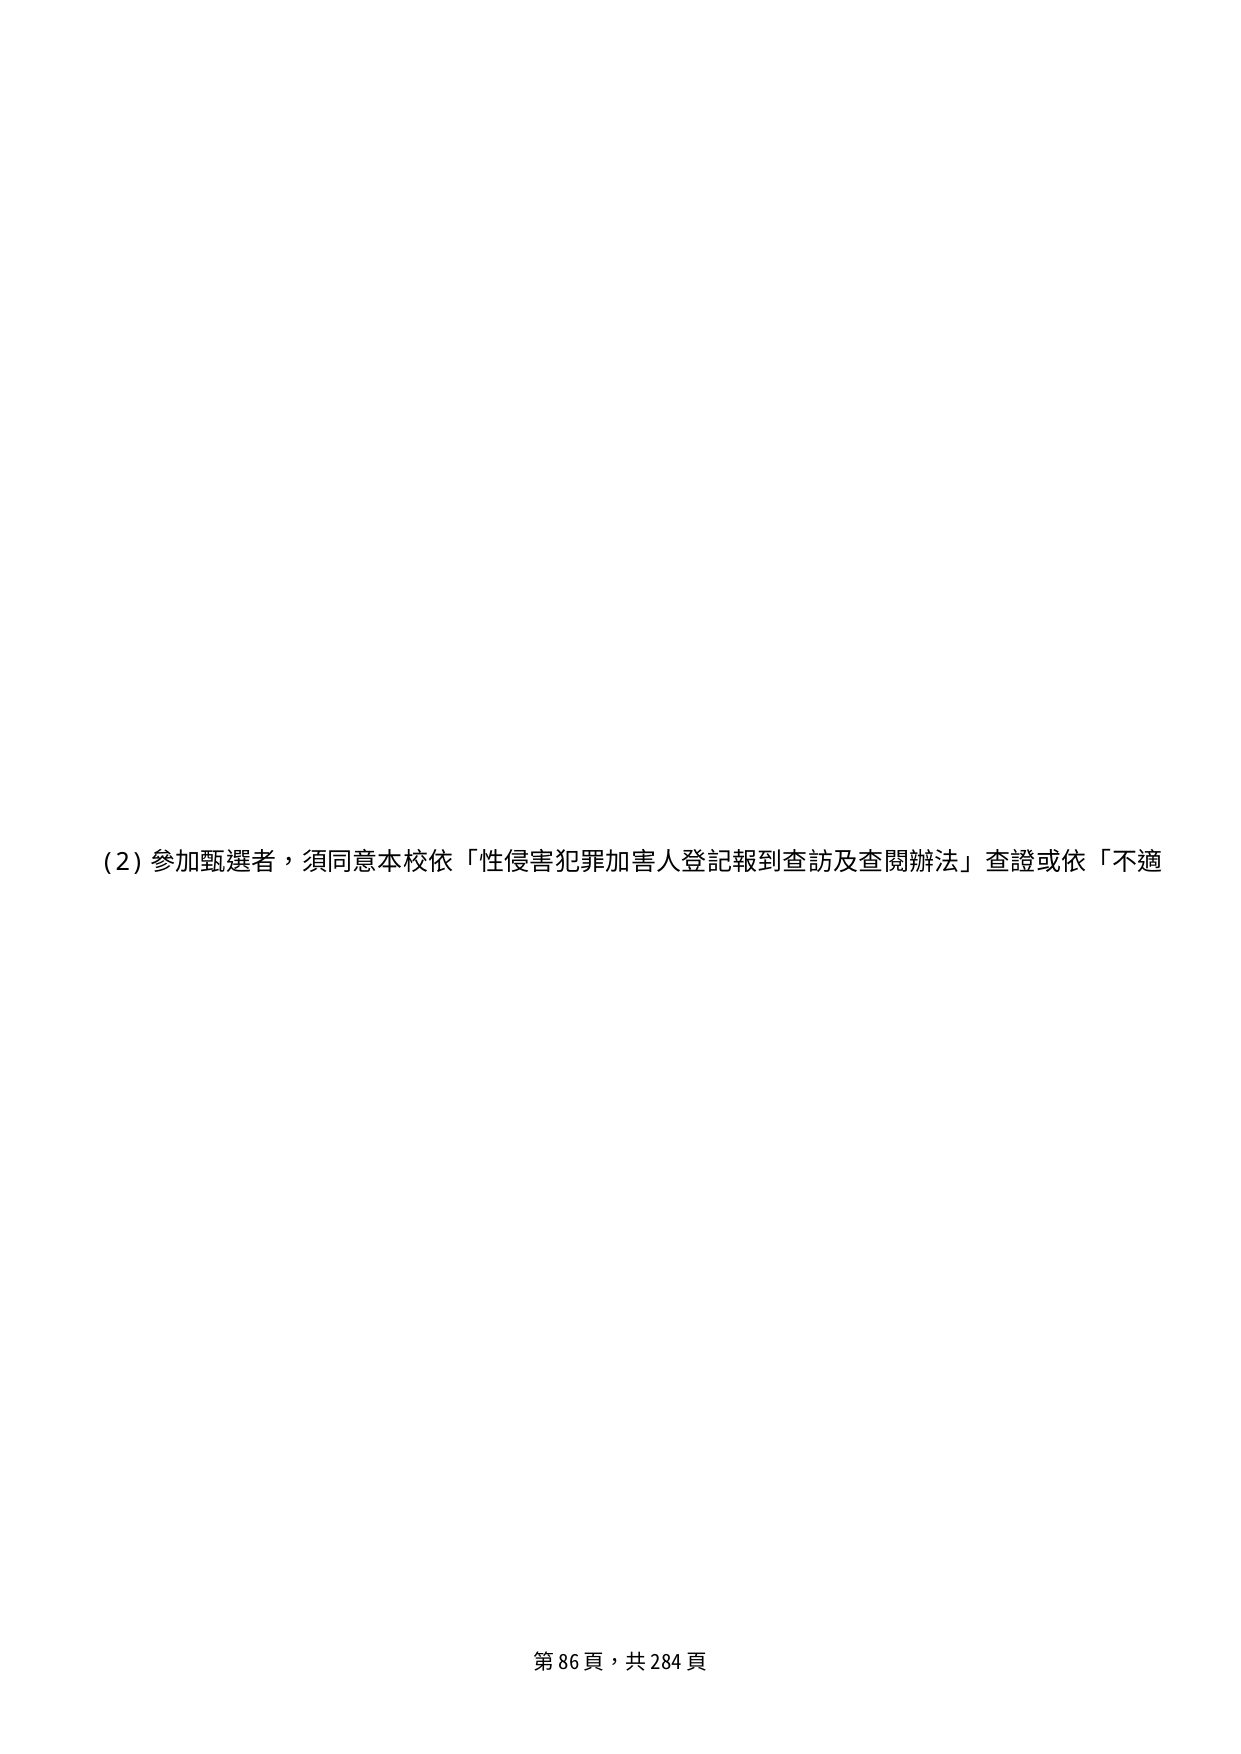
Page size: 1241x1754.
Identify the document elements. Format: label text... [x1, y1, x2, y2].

list 參加甄選者，須同意本校依「性侵害犯罪加害人登記報到查訪及查閱辦法」查證或依「不適 [100, 818, 1165, 880]
